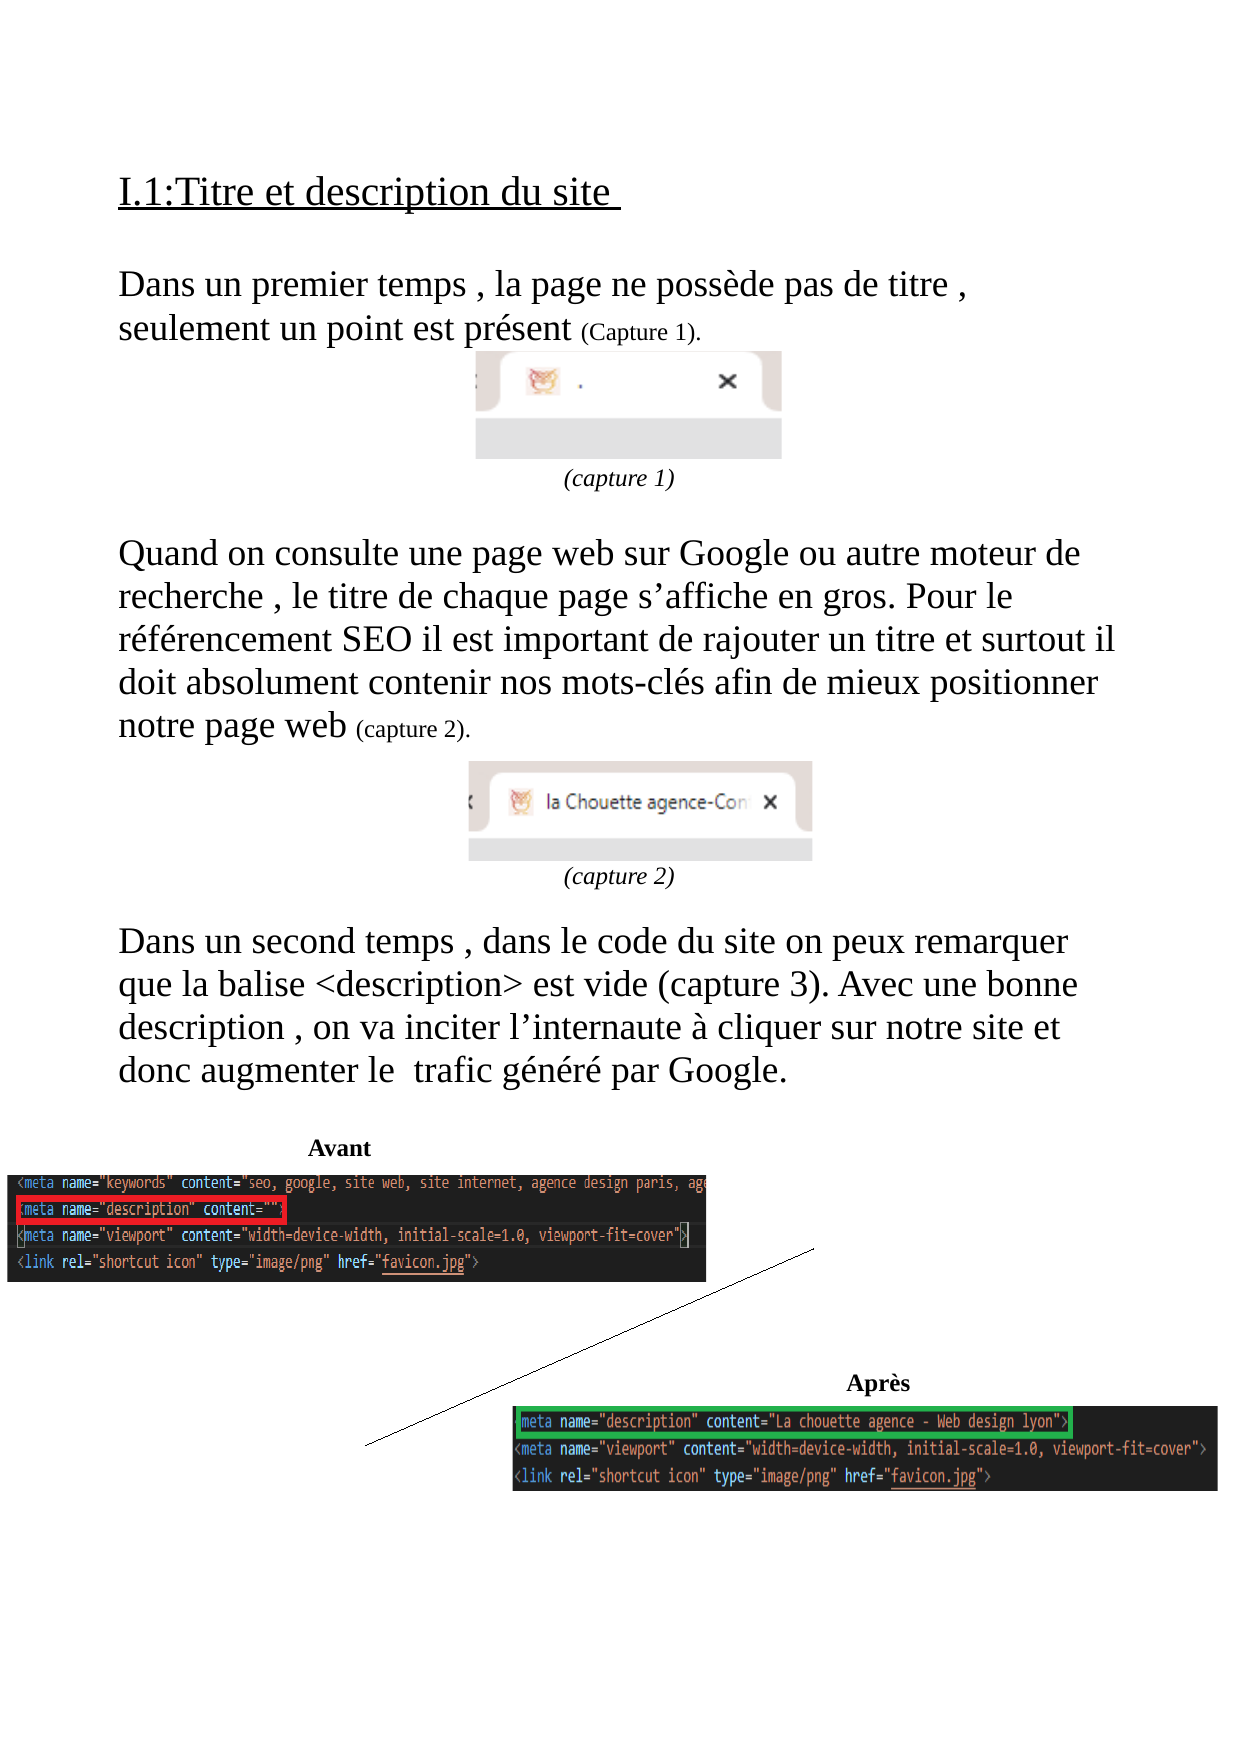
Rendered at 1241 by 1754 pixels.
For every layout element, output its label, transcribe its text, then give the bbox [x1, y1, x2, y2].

text (capture 1) [118, 463, 1122, 492]
picture [7, 1175, 707, 1282]
text (capture 2) [118, 861, 1122, 889]
text Après [118, 1364, 1122, 1397]
picture [468, 761, 813, 861]
text Dans un premier temps , la page ne possède pas de titre , seulement un point est présent (Capture 1). [118, 262, 1122, 348]
picture [512, 1406, 1218, 1491]
text Dans un second temps , dans le code du site on peux remarquer que la balise <description> est vide (capture 3). Avec une bonne description , on va inciter l’internaute à cliquer sur notre site et donc augmenter le trafic généré par Google. [118, 918, 1122, 1091]
text Quand on consulte une page web sur Google ou autre moteur de recherche , le titre de chaque page s’affiche en gros. Pour le référencement SEO il est important de rajouter un titre et surtout il doit absolument contenir nos mots-clés afin de mieux positionner notre page web (capture 2). [118, 530, 1122, 746]
text Avant [118, 1129, 1122, 1163]
text I.1:Titre et description du site [118, 166, 1122, 214]
picture [475, 351, 782, 459]
